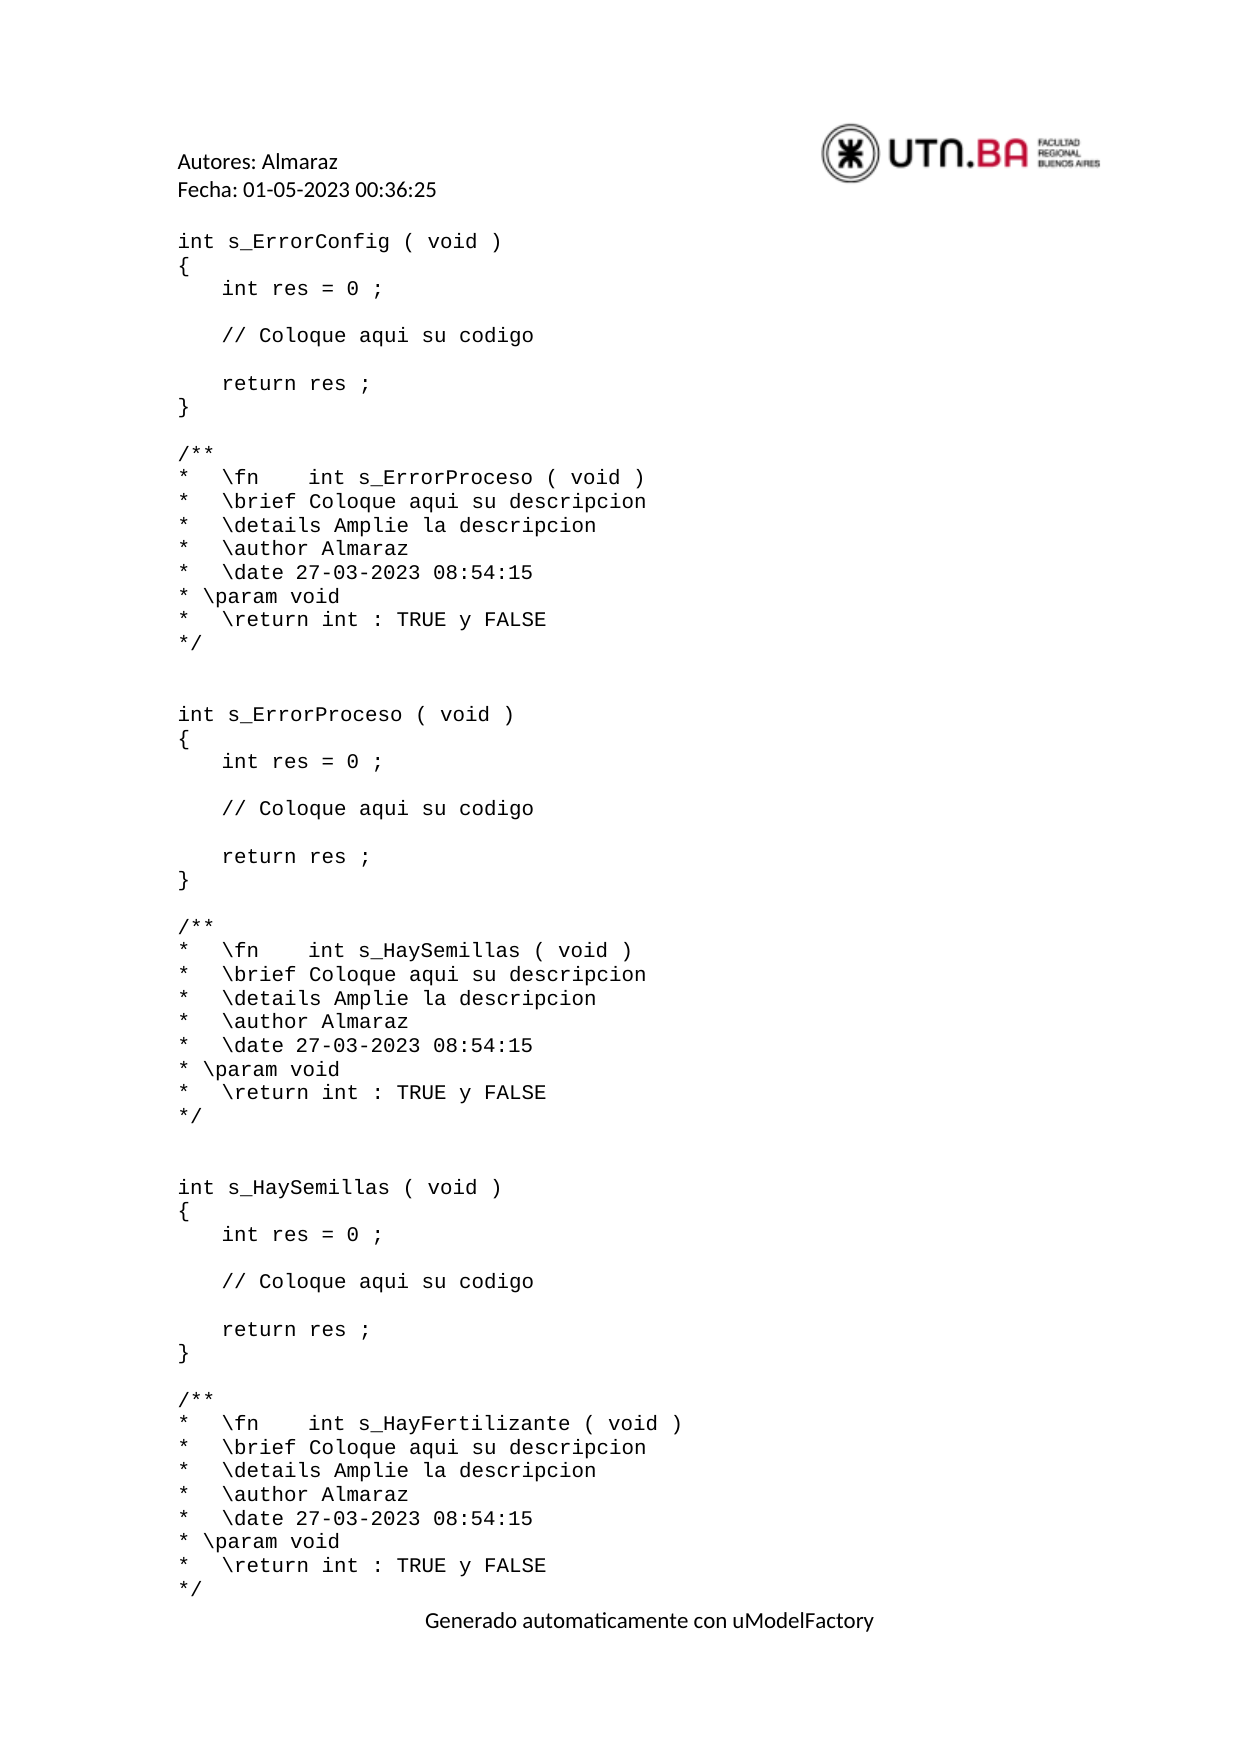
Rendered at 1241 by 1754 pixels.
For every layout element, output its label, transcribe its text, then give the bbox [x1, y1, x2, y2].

text // Coloque aqui su codigo [177, 798, 1122, 822]
text int res = 0 ; [177, 751, 1122, 775]
text int res = 0 ; [177, 1224, 1122, 1248]
text * \param void [177, 1531, 1122, 1555]
text * \fn int s_HayFertilizante ( void ) [177, 1413, 1122, 1437]
text * \param void [177, 586, 1122, 609]
text * \date 27-03-2023 08:54:15 [177, 1035, 1122, 1058]
text * \author Almaraz [177, 1011, 1122, 1035]
text { [177, 1200, 1122, 1224]
text * \author Almaraz [177, 538, 1122, 562]
text return res ; [177, 373, 1122, 396]
text * \details Amplie la descripcion [177, 988, 1122, 1011]
text */ [177, 1106, 1122, 1129]
text } [177, 869, 1122, 893]
text * \return int : TRUE y FALSE [177, 1082, 1122, 1106]
text } [177, 1342, 1122, 1366]
text * \brief Coloque aqui su descripcion [177, 1437, 1122, 1461]
text * \return int : TRUE y FALSE [177, 1555, 1122, 1579]
text int s_HaySemillas ( void ) [177, 1177, 1122, 1200]
text */ [177, 633, 1122, 657]
text int s_ErrorProceso ( void ) [177, 704, 1122, 727]
text * \brief Coloque aqui su descripcion [177, 491, 1122, 515]
picture [809, 118, 1122, 189]
text return res ; [177, 846, 1122, 869]
text int res = 0 ; [177, 278, 1122, 302]
text * \author Almaraz [177, 1484, 1122, 1508]
text * \details Amplie la descripcion [177, 1461, 1122, 1484]
text int s_ErrorConfig ( void ) [177, 231, 1122, 254]
text * \date 27-03-2023 08:54:15 [177, 562, 1122, 586]
text return res ; [177, 1319, 1122, 1342]
text { [177, 254, 1122, 278]
text /** [177, 917, 1122, 940]
text // Coloque aqui su codigo [177, 326, 1122, 349]
text * \return int : TRUE y FALSE [177, 609, 1122, 633]
text /** [177, 1389, 1122, 1413]
text * \param void [177, 1058, 1122, 1082]
text * \date 27-03-2023 08:54:15 [177, 1508, 1122, 1531]
text /** [177, 444, 1122, 467]
text * \fn int s_HaySemillas ( void ) [177, 940, 1122, 964]
text */ [177, 1579, 1122, 1602]
text * \brief Coloque aqui su descripcion [177, 964, 1122, 988]
text * \details Amplie la descripcion [177, 515, 1122, 538]
text { [177, 727, 1122, 751]
text // Coloque aqui su codigo [177, 1271, 1122, 1295]
text * \fn int s_ErrorProceso ( void ) [177, 467, 1122, 491]
text } [177, 396, 1122, 420]
